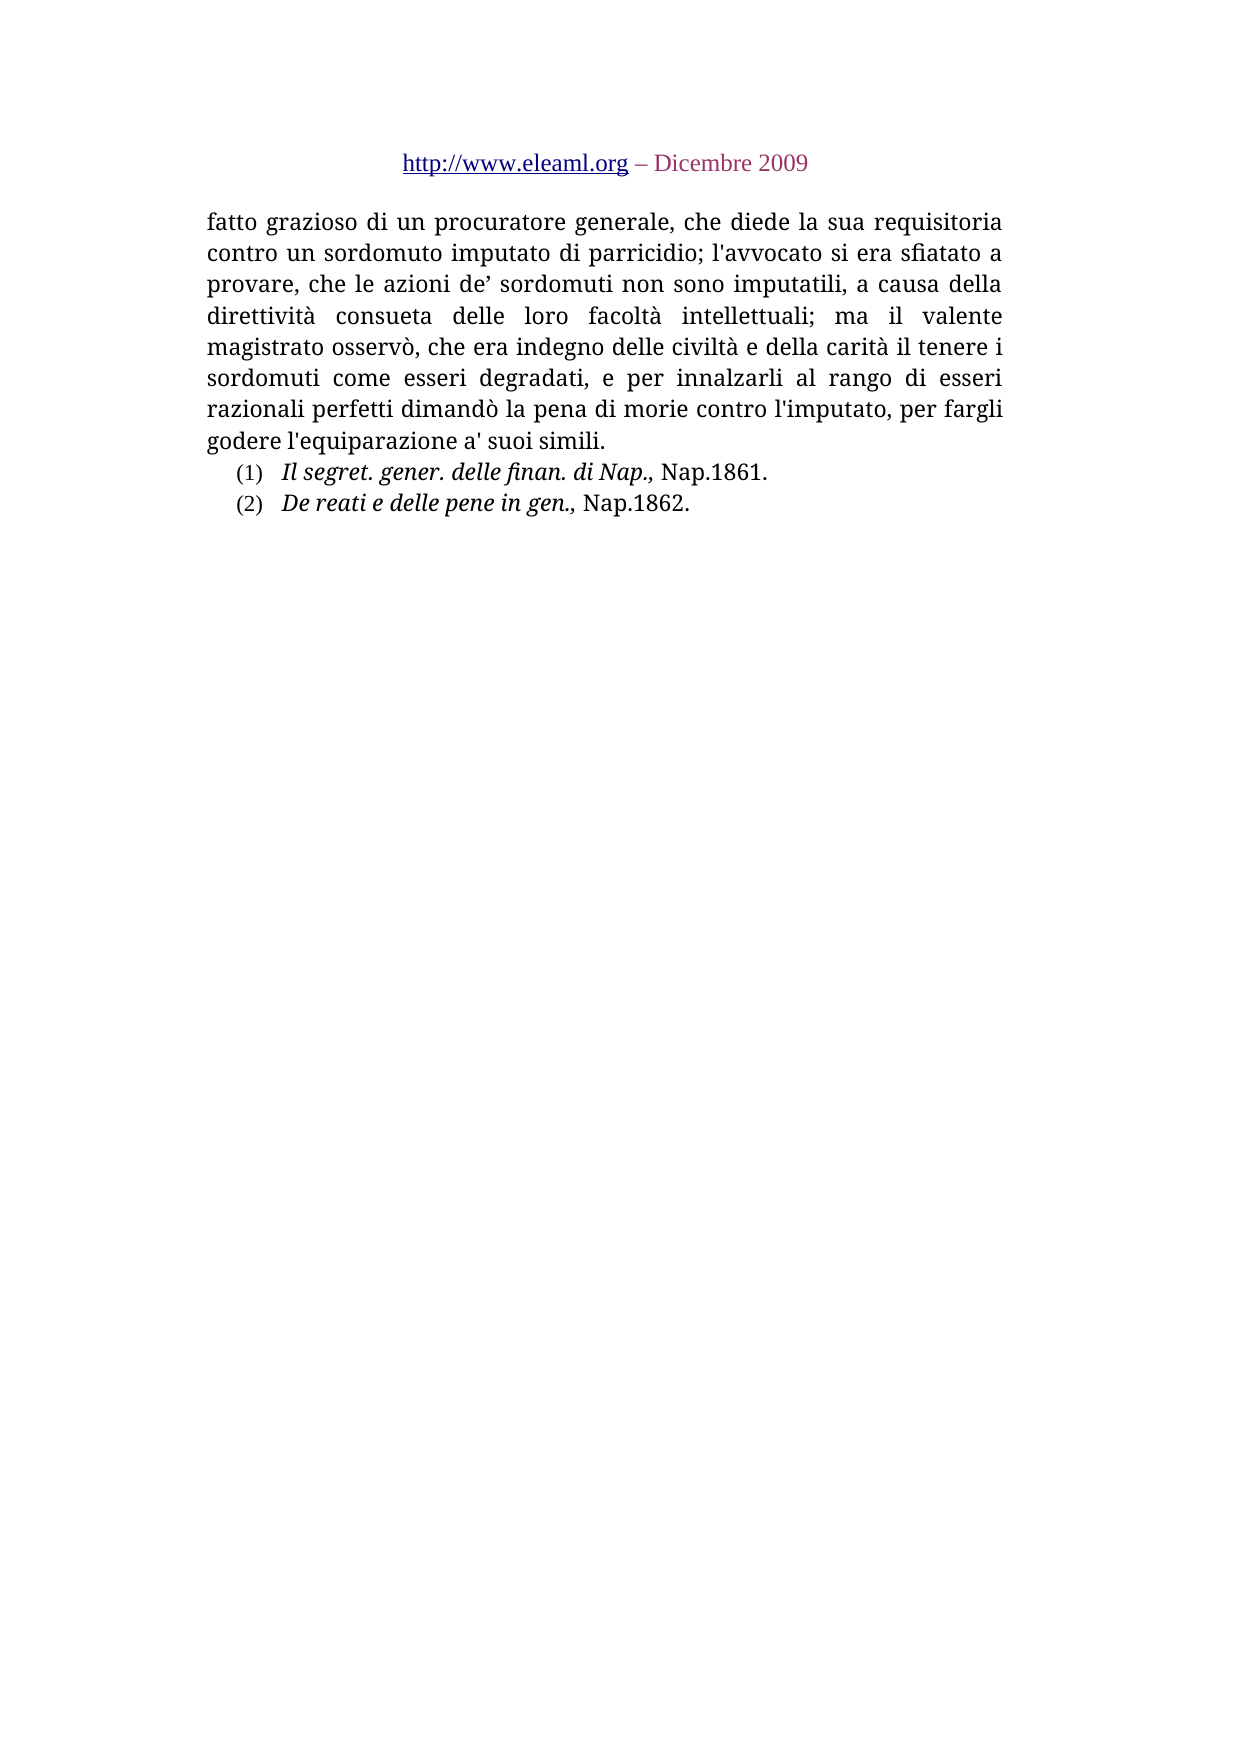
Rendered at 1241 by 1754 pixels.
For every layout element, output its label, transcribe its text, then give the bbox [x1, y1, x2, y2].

text fatto grazioso di un procuratore generale, che diede la sua requisitoria contro un sordomuto imputato di parricidio; l'avvocato si era sfiatato a provare, che le azioni de’ sordomuti non sono imputatili, a causa della direttività consueta delle loro facoltà intellettuali; ma il valente magistrato osservò, che era indegno delle civiltà e della carità il tenere i sordomuti come esseri degradati, e per innalzarli al rango di esseri razionali perfetti dimandò la pena di morie contro l'imputato, per fargli godere l'equiparazione a' suoi simili. [207, 206, 1004, 456]
list Il segret. gener. delle finan. di Nap., Nap.1861. [207, 456, 1004, 487]
list De reati e delle pene in gen., Nap.1862. [207, 487, 1004, 518]
